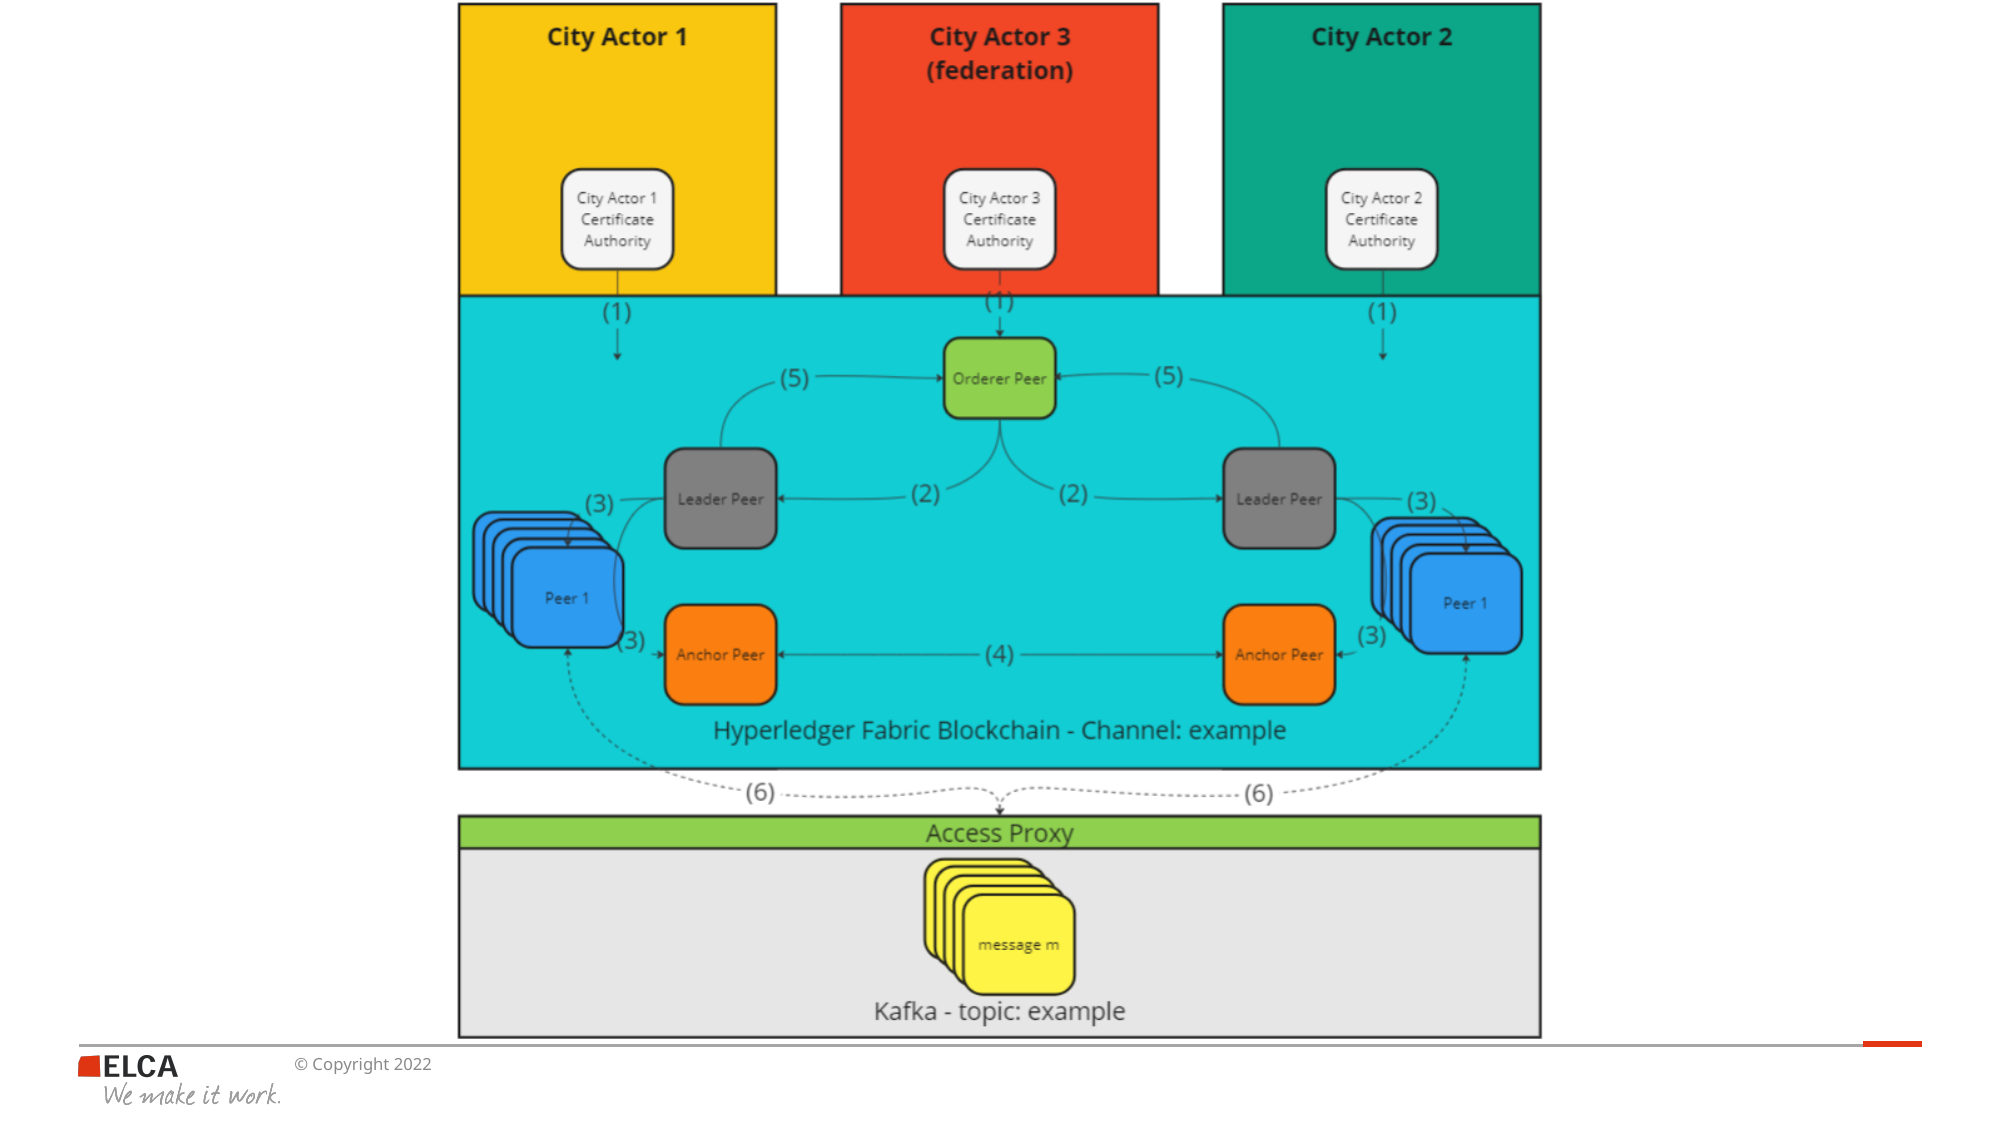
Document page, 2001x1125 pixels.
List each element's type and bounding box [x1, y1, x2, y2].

picture [454, 0, 1546, 1044]
